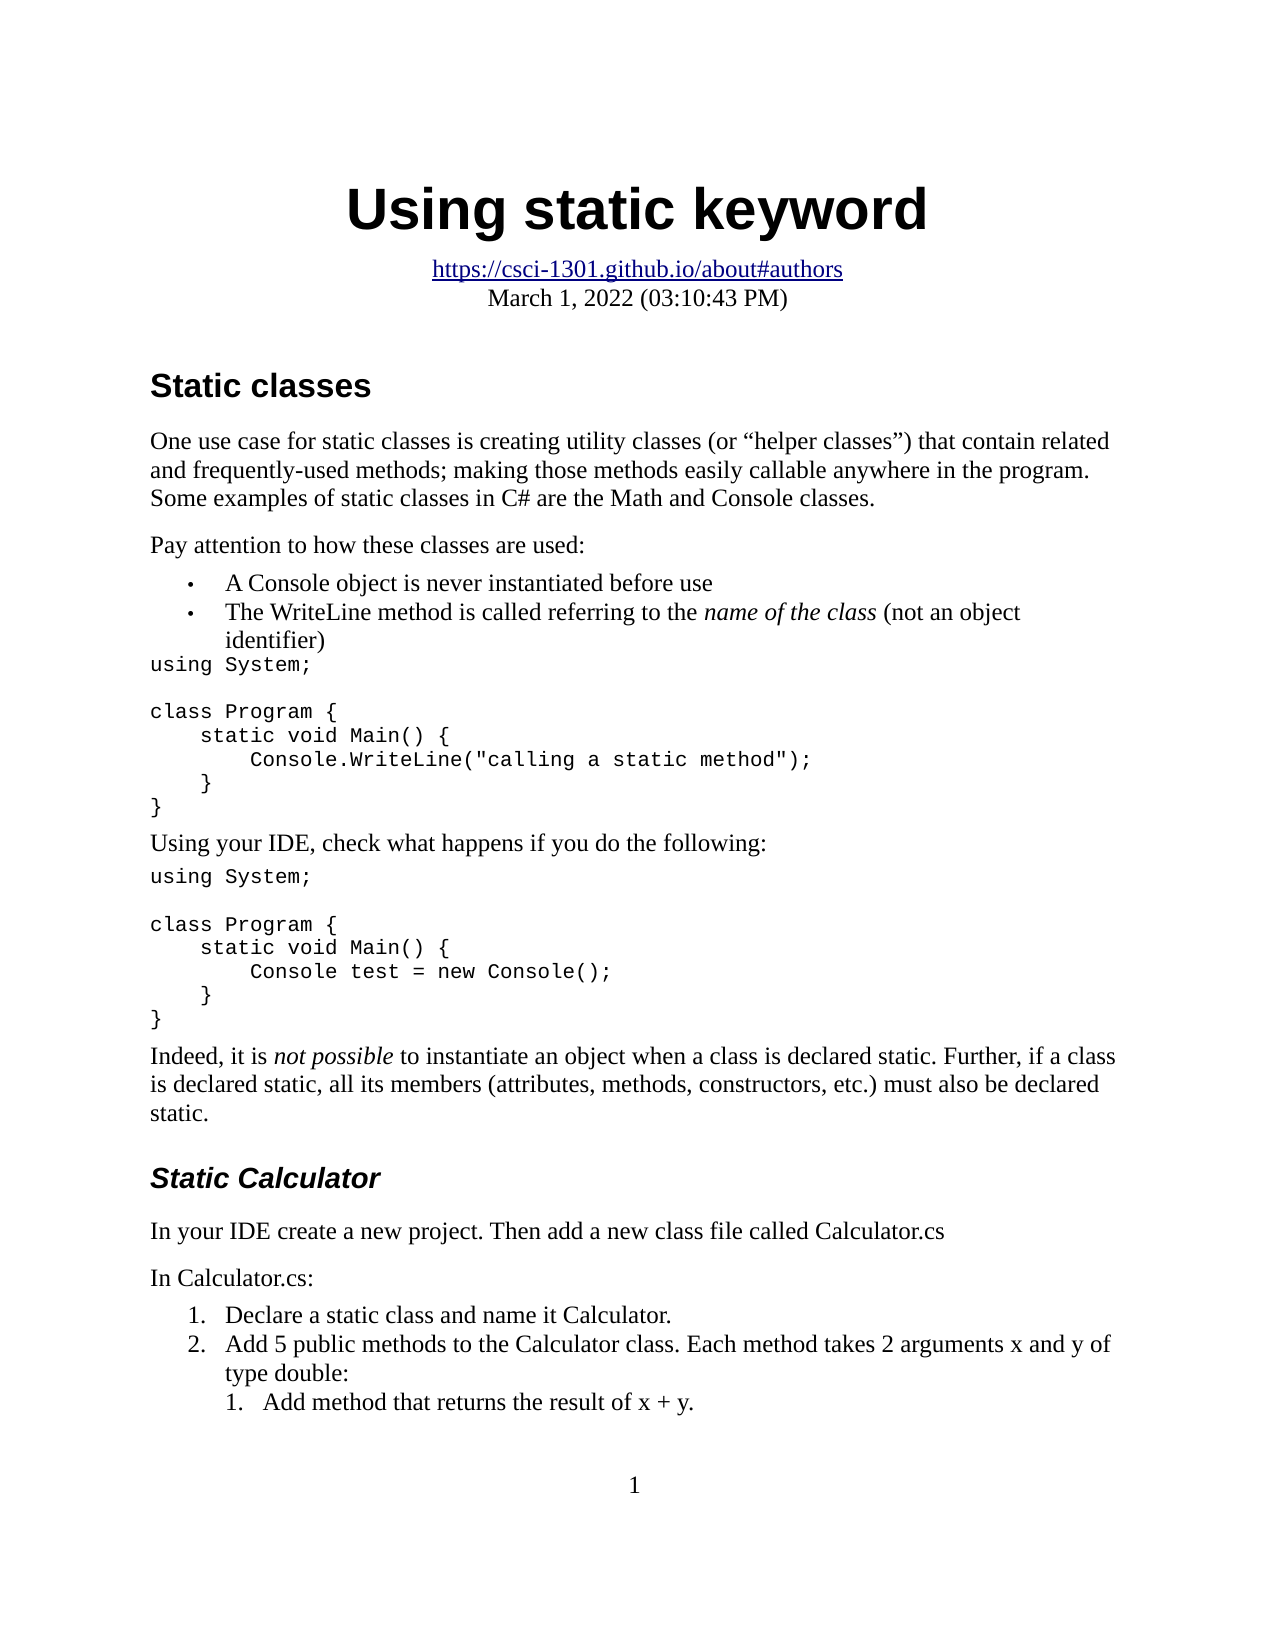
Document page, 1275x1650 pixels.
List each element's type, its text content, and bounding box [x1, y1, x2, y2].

text static void Main() { [150, 725, 1125, 749]
title Using static keyword [150, 175, 1125, 242]
list The WriteLine method is called referring to the name of the class (not an object identifier) [187, 597, 1125, 654]
text In your IDE create a new project. Then add a new class file called Calculator.cs [150, 1216, 1125, 1245]
text One use case for static classes is creating utility classes (or “helper classes”) that contain related and frequently-used methods; making those methods easily callable anywhere in the program. Some examples of static classes in C# are the Math and Console classes. [150, 426, 1125, 512]
text } [150, 1008, 1125, 1032]
text Indeed, it is not possible to instantiate an object when a class is declared static. Further, if a class is declared static, all its members (attributes, methods, constructors, etc.) must also be declared static. [150, 1041, 1125, 1127]
text } [150, 772, 1125, 796]
text March 1, 2022 (03:10:43 PM) [150, 283, 1125, 312]
text } [150, 796, 1125, 819]
text Using your IDE, check what happens if you do the following: [150, 828, 1125, 857]
text using System; [150, 866, 1125, 890]
text Pay attention to how these classes are used: [150, 530, 1125, 559]
list Declare a static class and name it Calculator. [187, 1300, 1125, 1329]
list Add 5 public methods to the Calculator class. Each method takes 2 arguments x and y of type double: [187, 1329, 1125, 1387]
text class Program { [150, 913, 1125, 937]
text class Program { [150, 701, 1125, 725]
text using System; [150, 654, 1125, 678]
text In Calculator.cs: [150, 1263, 1125, 1291]
text static void Main() { [150, 937, 1125, 961]
text Console test = new Console(); [150, 961, 1125, 984]
list A Console object is never instantiated before use [187, 568, 1125, 597]
subtitle Static classes [150, 366, 1125, 404]
text https://csci-1301.github.io/about#authors [150, 254, 1125, 283]
text } [150, 984, 1125, 1008]
subtitle Static Calculator [150, 1161, 1125, 1194]
text Console.WriteLine("calling a static method"); [150, 749, 1125, 772]
list Add method that returns the result of x + y. [225, 1387, 1125, 1415]
